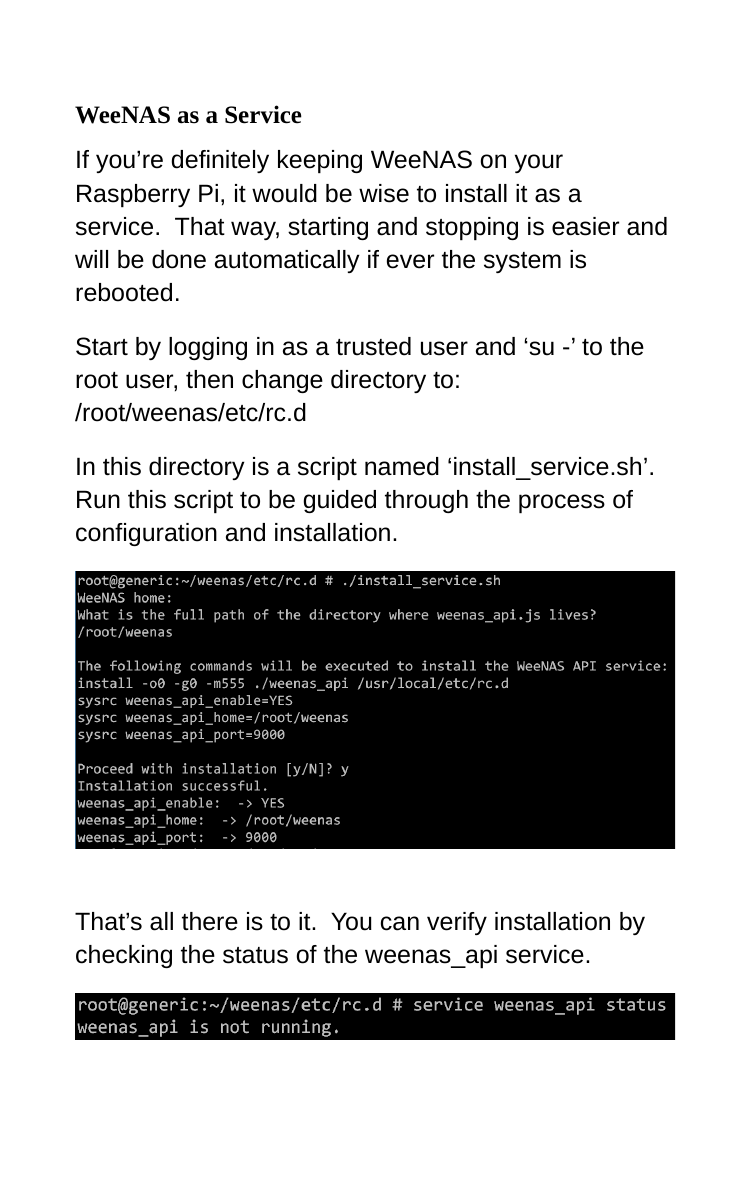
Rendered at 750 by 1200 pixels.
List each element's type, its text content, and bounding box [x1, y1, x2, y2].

text In this directory is a script named ‘install_service.sh’. Run this script to be guided through the process of configuration and installation. [75, 452, 675, 547]
picture [75, 571, 675, 849]
text That’s all there is to it. You can verify installation by checking the status of the weenas_api service. [75, 907, 675, 968]
subtitle WeeNAS as a Service [75, 100, 675, 129]
text If you’re definitely keeping WeeNAS on your Raspberry Pi, it would be wise to install it as a service. That way, starting and stopping is easier and will be done automatically if ever the system is rebooted. [75, 146, 675, 306]
picture [75, 993, 675, 1040]
text Start by logging in as a trusted user and ‘su -’ to the root user, then change directory to: /root/weenas/etc/rc.d [75, 332, 675, 426]
